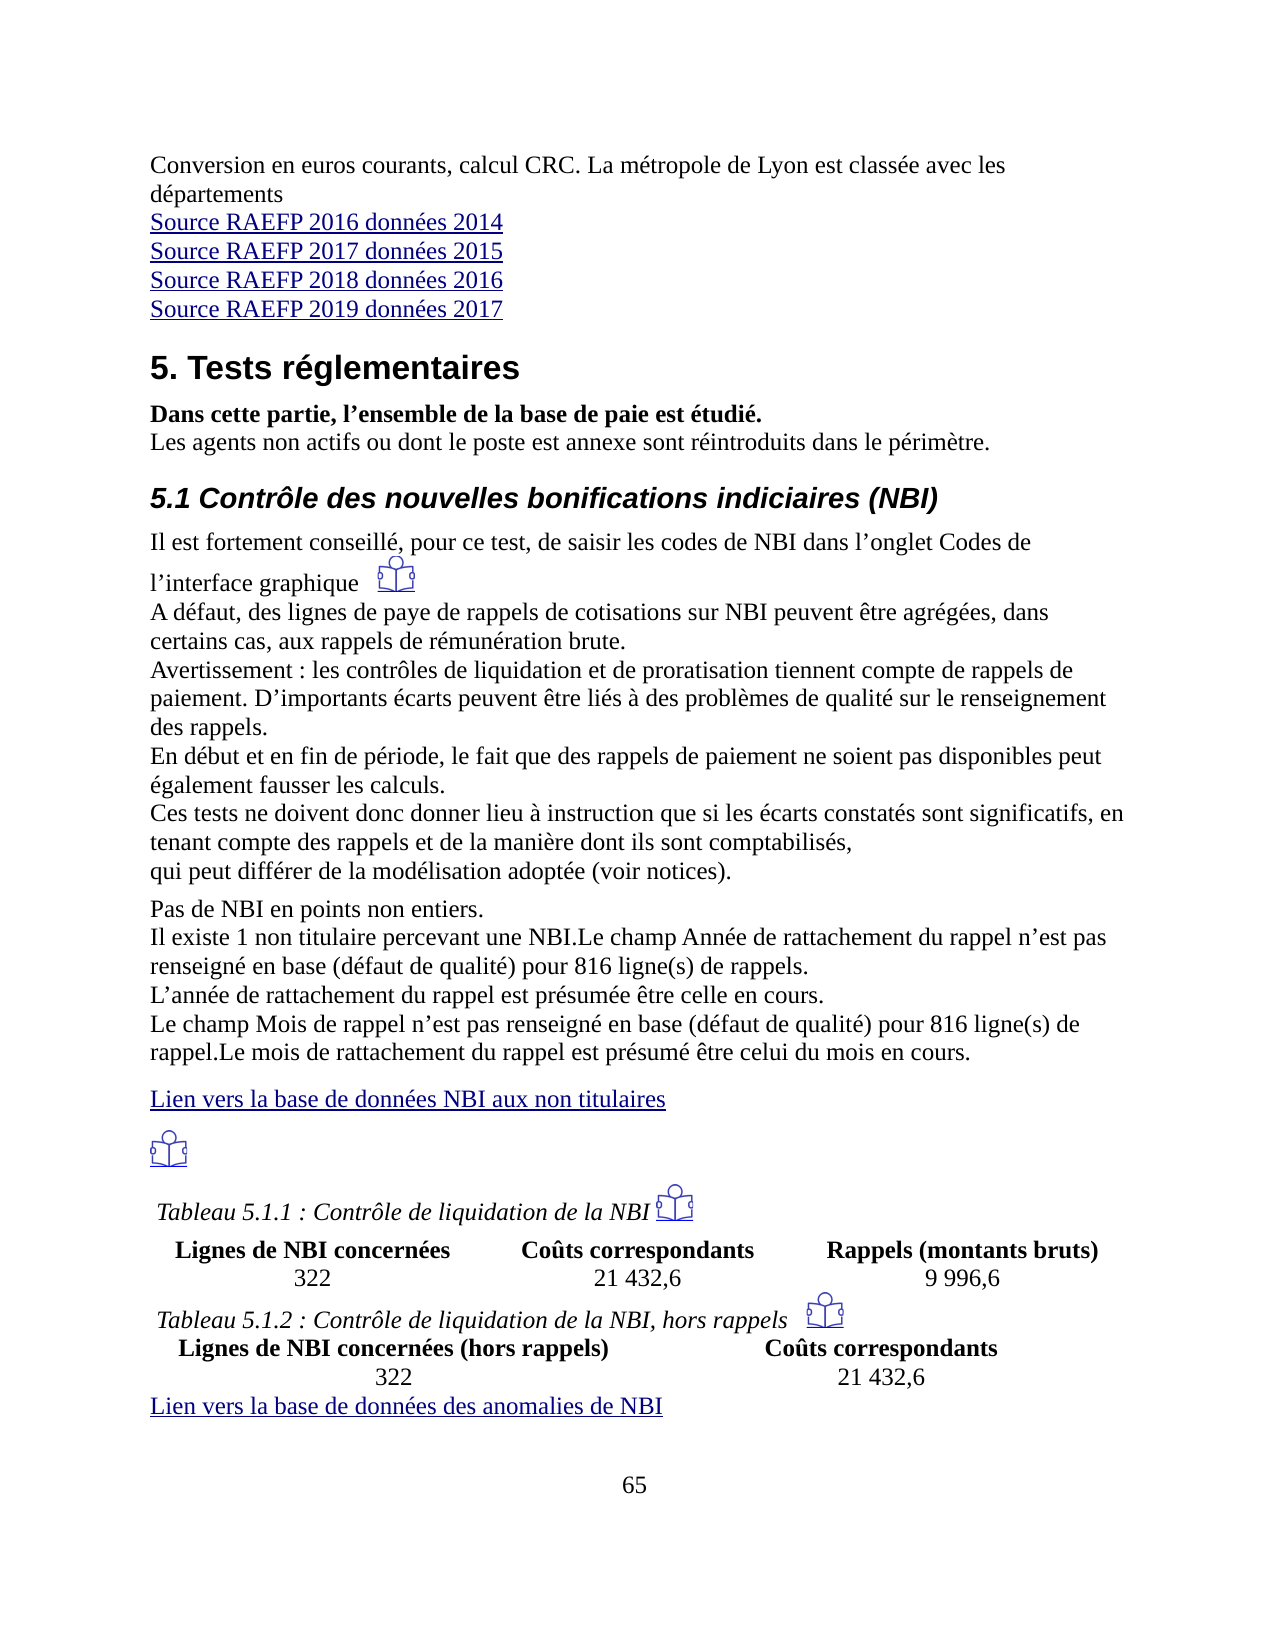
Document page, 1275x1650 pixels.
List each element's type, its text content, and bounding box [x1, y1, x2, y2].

table_header Coûts correspondants [638, 1334, 1125, 1362]
table_cell 322 [150, 1362, 637, 1391]
picture [377, 556, 415, 592]
text Lien vers la base de données des anomalies de NBI [150, 1391, 1125, 1420]
table_header Coûts correspondants [475, 1235, 800, 1263]
text Conversion en euros courants, calcul CRC. La métropole de Lyon est classée avec les départements Source RAEFP 2016 données 2014 Source RAEFP 2017 données 2015 Source RAEFP 2018 données 2016 Source RAEFP 2019 données 2017 [150, 150, 1125, 322]
table_cell 322 [150, 1264, 475, 1292]
table_cell 21 432,6 [638, 1362, 1125, 1391]
table_header Lignes de NBI concernées (hors rappels) [150, 1334, 637, 1362]
text Pas de NBI en points non entiers. Il existe 1 non titulaire percevant une NBI.Le champ Année de rattachement du rappel n’est pas renseigné en base (défaut de qualité) pour 816 ligne(s) de rappels. L’année de rattachement du rappel est présumée être celle en cours. Le champ Mois de rappel n’est pas renseigné en base (défaut de qualité) pour 816 ligne(s) de rappel.Le mois de rattachement du rappel est présumé être celui du mois en cours. [150, 894, 1125, 1066]
table_header Rappels (montants bruts) [800, 1235, 1125, 1263]
text Tableau 5.1.1 : Contrôle de liquidation de la NBI [150, 1194, 1125, 1226]
table_cell 9 996,6 [800, 1264, 1125, 1292]
text Dans cette partie, l’ensemble de la base de paie est étudié. Les agents non actifs ou dont le poste est annexe sont réintroduits dans le périmètre. [150, 399, 1125, 456]
table_header Lignes de NBI concernées [150, 1235, 475, 1263]
subtitle 5. Tests réglementaires [150, 347, 1125, 386]
text Il est fortement conseillé, pour ce test, de saisir les codes de NBI dans l’onglet Codes de l’interface graphique A défaut, des lignes de paye de rappels de cotisations sur NBI peuvent être agrégées, dans certains cas, aux rappels de rémunération brute. Avertissement : les contrôles de liquidation et de proratisation tiennent compte de rappels de paiement. D’importants écarts peuvent être liés à des problèmes de qualité sur le renseignement des rappels. En début et en fin de période, le fait que des rappels de paiement ne soient pas disponibles peut également fausser les calculs. Ces tests ne doivent donc donner lieu à instruction que si les écarts constatés sont significatifs, en tenant compte des rappels et de la manière dont ils sont comptabilisés, qui peut différer de la modélisation adoptée (voir notices). [150, 527, 1125, 885]
text Lien vers la base de données NBI aux non titulaires [150, 1084, 1125, 1113]
picture [806, 1292, 844, 1328]
subtitle 5.1 Contrôle des nouvelles bonifications indiciaires (NBI) [150, 481, 1125, 515]
text Tableau 5.1.2 : Contrôle de liquidation de la NBI, hors rappels [150, 1302, 1125, 1333]
table_cell 21 432,6 [475, 1264, 800, 1292]
picture [656, 1184, 694, 1221]
picture [150, 1130, 188, 1167]
